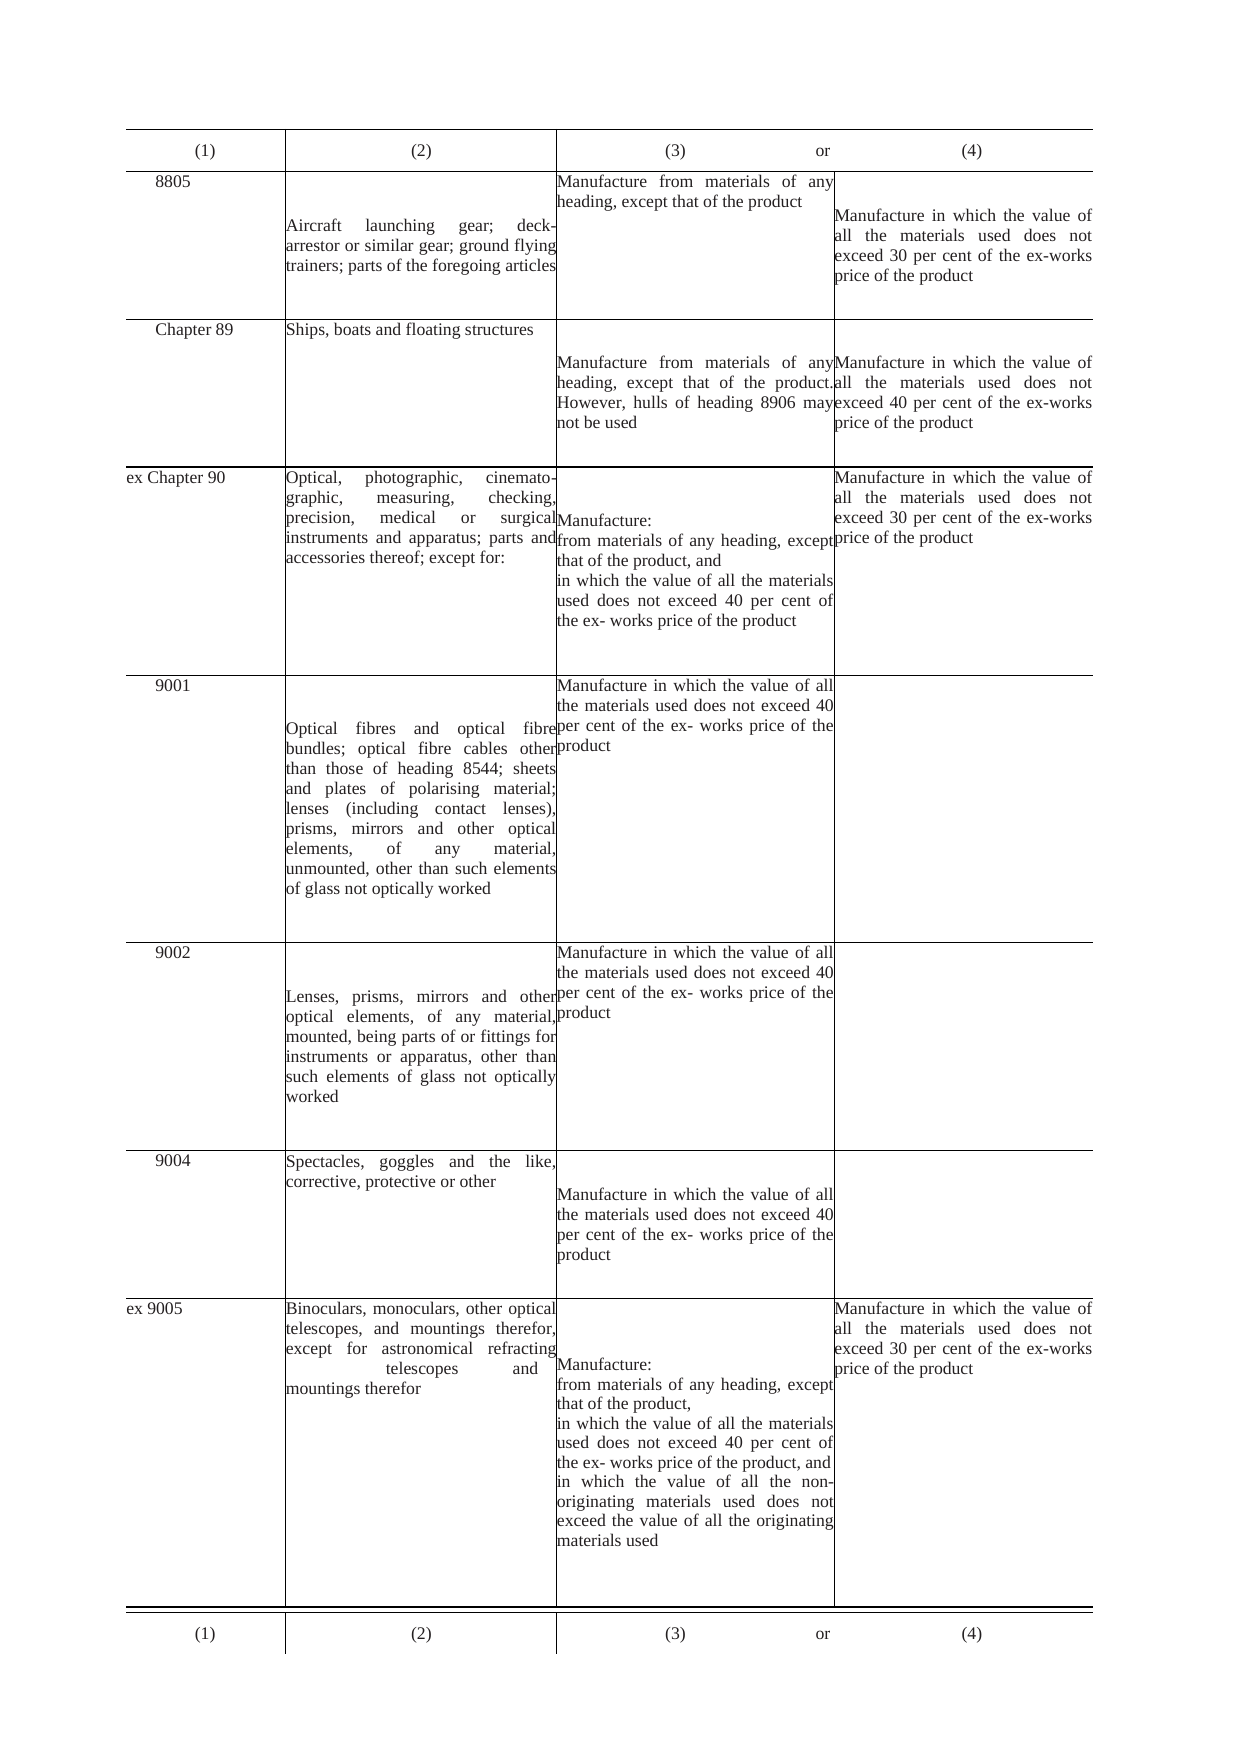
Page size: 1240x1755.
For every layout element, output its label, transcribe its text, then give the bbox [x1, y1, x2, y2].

table_cell Manufacture in which the value of all the materials used does not exceed 40 per cent of the ex- works price of the product [557, 1151, 834, 1297]
table_cell 8805 [126, 172, 285, 318]
table_header (2) [286, 1613, 556, 1654]
table_header (1) [126, 130, 285, 171]
table_cell [835, 676, 1093, 942]
table_cell Manufacture from materials of any heading, except that of the product. However, hulls of heading 8906 may not be used [557, 320, 834, 466]
table_cell Manufacture in which the value of all the materials used does not exceed 40 per cent of the ex- works price of the product [557, 943, 834, 1150]
table_cell 9004 [126, 1151, 285, 1297]
table_cell Binoculars, monoculars, other optical telescopes, and mountings therefor, except for astronomical refracting telescopes and mountings therefor [286, 1299, 556, 1606]
table_cell Spectacles, goggles and the like, corrective, protective or other [286, 1151, 556, 1297]
table_cell Optical fibres and optical fibre bundles; optical fibre cables other than those of heading 8544; sheets and plates of polarising material; lenses (including contact lenses), prisms, mirrors and other optical elements, of any material, unmounted, other than such elements of glass not optically worked [286, 676, 556, 942]
table_cell Manufacture from materials of any heading, except that of the product [557, 172, 834, 318]
table_cell ex Chapter 90 [126, 468, 285, 674]
table_cell Ships, boats and floating structures [286, 320, 556, 466]
table_header (3) or (4) [557, 130, 1093, 171]
table_cell Lenses, prisms, mirrors and other optical elements, of any material, mounted, being parts of or fittings for instruments or apparatus, other than such elements of glass not optically worked [286, 943, 556, 1150]
table_cell Manufacture in which the value of all the materials used does not exceed 40 per cent of the ex- works price of the product [557, 676, 834, 942]
table_header (1) [126, 1613, 285, 1654]
table_cell Chapter 89 [126, 320, 285, 466]
table_cell Manufacture in which the value of all the materials used does not exceed 30 per cent of the ex-works price of the product [835, 1299, 1093, 1606]
table_cell Aircraft launching gear; deck- arrestor or similar gear; ground flying trainers; parts of the foregoing articles [286, 172, 556, 318]
table_cell 9002 [126, 943, 285, 1150]
table_cell [835, 943, 1093, 1150]
table_cell Optical, photographic, cinemato­graphic, measuring, checking, precision, medical or surgical instruments and apparatus; parts and accessories thereof; except for: [286, 468, 556, 674]
table_cell ex 9005 [126, 1299, 285, 1606]
table_cell 9001 [126, 676, 285, 942]
table_cell Manufacture in which the value of all the materials used does not exceed 40 per cent of the ex-works price of the product [835, 320, 1093, 466]
table_header (2) [286, 130, 556, 171]
table_cell [835, 1151, 1093, 1297]
table_header (3) or (4) [557, 1613, 1093, 1654]
table_cell Manufacture in which the value of all the materials used does not exceed 30 per cent of the ex-works price of the product [835, 172, 1093, 318]
table_cell Manufacture: from materials of any heading, except that of the product, and in which the value of all the materials used does not exceed 40 per cent of the ex- works price of the product [557, 468, 834, 674]
table_cell Manufacture: from materials of any heading, except that of the product, in which the value of all the materials used does not exceed 40 per cent of the ex- works price of the product, and in which the value of all the non-originating materials used does not exceed the value of all the originating materials used [557, 1299, 834, 1606]
table_cell Manufacture in which the value of all the materials used does not exceed 30 per cent of the ex-works price of the product [835, 468, 1093, 674]
